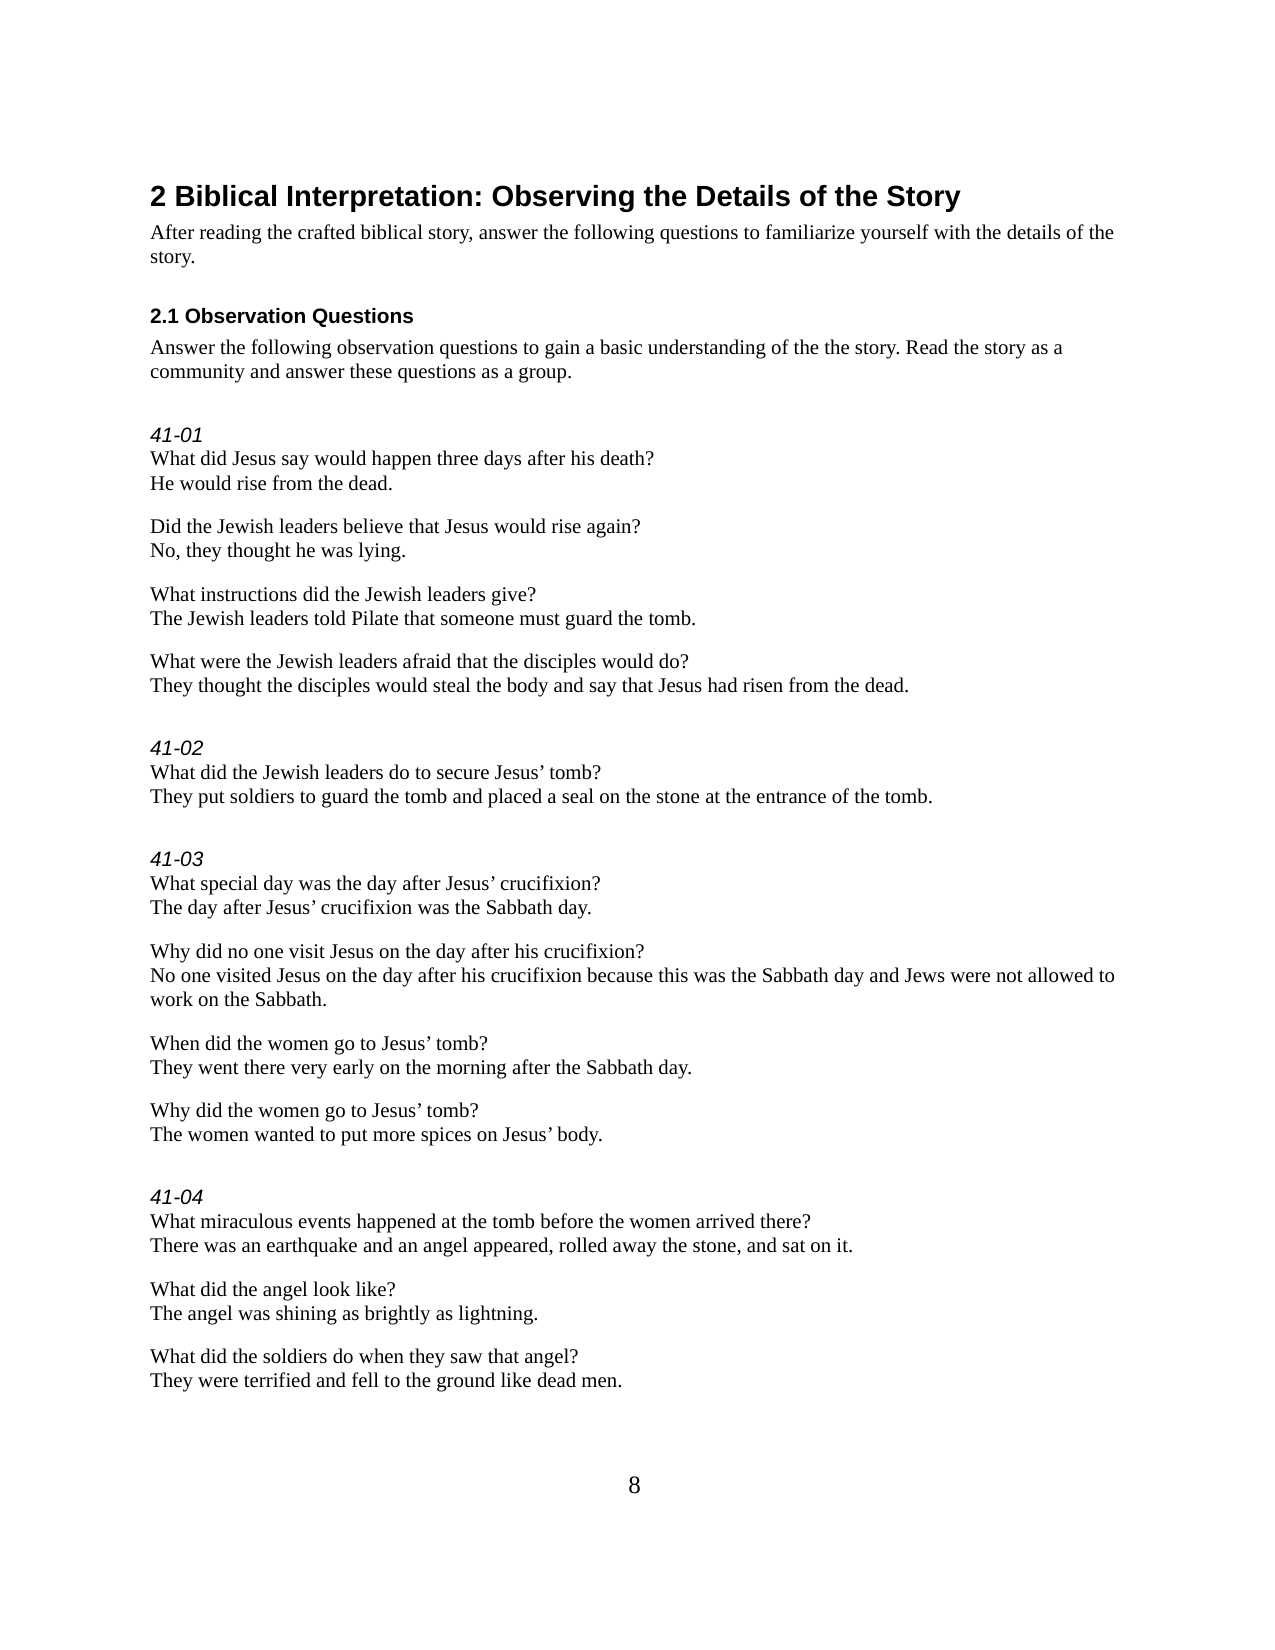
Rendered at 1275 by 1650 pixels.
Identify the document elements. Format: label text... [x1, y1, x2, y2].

text After reading the crafted biblical story, answer the following questions to familiarize yourself with the details of the story. [150, 220, 1125, 268]
subtitle 2 Biblical Interpretation: Observing the Details of the Story [150, 179, 1125, 212]
text What did the angel look like? The angel was shining as brightly as lightning. [150, 1277, 1125, 1325]
text What did the Jewish leaders do to secure Jesus’ tomb? They put soldiers to guard the tomb and placed a seal on the stone at the entrance of the tomb. [150, 760, 1125, 808]
subtitle 41-02 [150, 736, 1125, 760]
subtitle 41-04 [150, 1185, 1125, 1209]
text Answer the following observation questions to gain a basic understanding of the the story. Read the story as a community and answer these questions as a group. [150, 335, 1125, 383]
text What miraculous events happened at the tomb before the women arrived there? There was an earthquake and an angel appeared, rolled away the stone, and sat on it. [150, 1209, 1125, 1257]
text What instructions did the Jewish leaders give? The Jewish leaders told Pilate that someone must guard the tomb. [150, 582, 1125, 630]
subtitle 41-01 [150, 422, 1125, 446]
text What did Jesus say would happen three days after his death? He would rise from the dead. [150, 446, 1125, 494]
text When did the women go to Jesus’ tomb? They went there very early on the morning after the Sabbath day. [150, 1031, 1125, 1079]
subtitle 41-03 [150, 847, 1125, 871]
subtitle 2.1 Observation Questions [150, 304, 1125, 328]
text Why did no one visit Jesus on the day after his crucifixion? No one visited Jesus on the day after his crucifixion because this was the Sabbath day and Jews were not allowed to work on the Sabbath. [150, 939, 1125, 1011]
text Why did the women go to Jesus’ tomb? The women wanted to put more spices on Jesus’ body. [150, 1098, 1125, 1146]
text What special day was the day after Jesus’ crucifixion? The day after Jesus’ crucifixion was the Sabbath day. [150, 871, 1125, 919]
text Did the Jewish leaders believe that Jesus would rise again? No, they thought he was lying. [150, 514, 1125, 562]
text What were the Jewish leaders afraid that the disciples would do? They thought the disciples would steal the body and say that Jesus had risen from the dead. [150, 649, 1125, 697]
text What did the soldiers do when they saw that angel? They were terrified and fell to the ground like dead men. [150, 1344, 1125, 1392]
